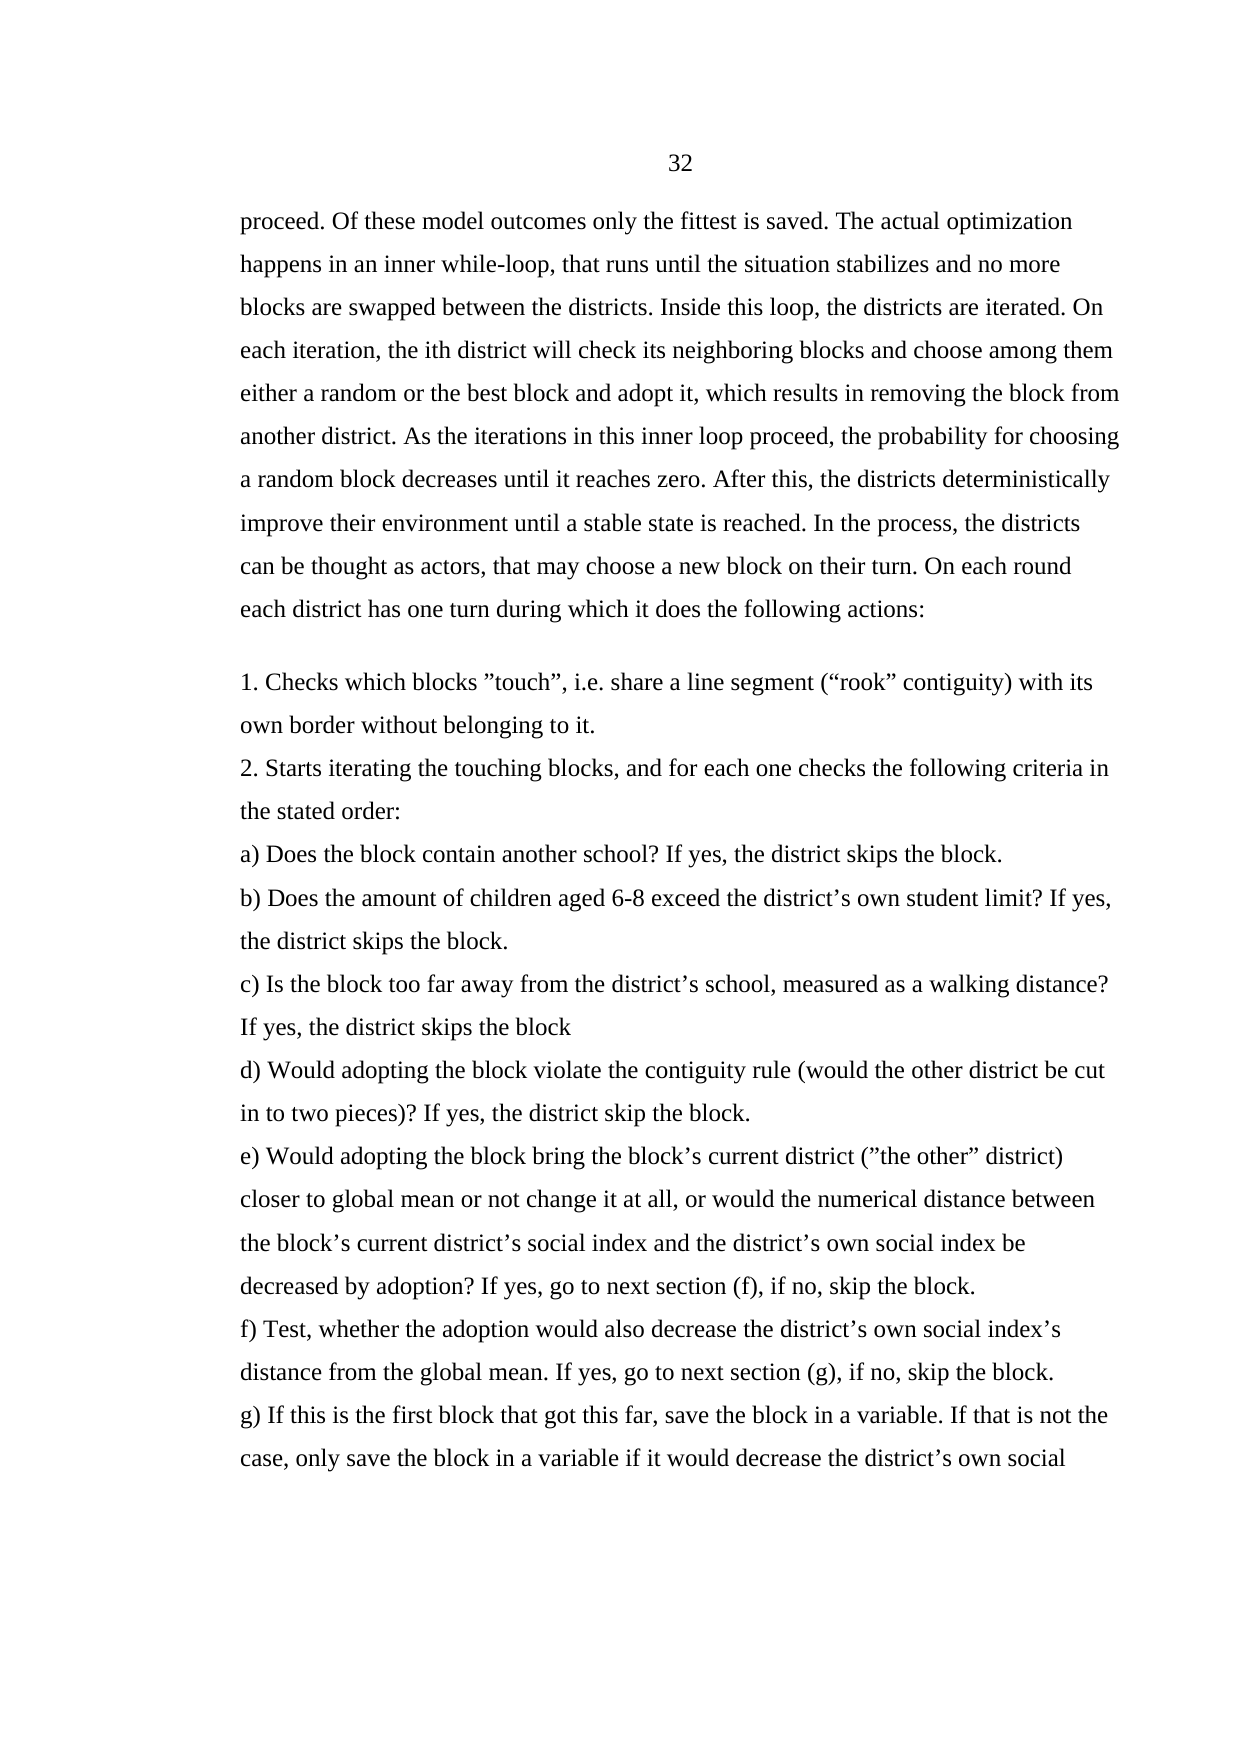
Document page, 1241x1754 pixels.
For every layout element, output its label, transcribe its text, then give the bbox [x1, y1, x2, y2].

text proceed. Of these model outcomes only the fittest is saved. The actual optimization happens in an inner while-loop, that runs until the situation stabilizes and no more blocks are swapped between the districts. Inside this loop, the districts are iterated. On each iteration, the ith district will check its neighboring blocks and choose among them either a random or the best block and adopt it, which results in removing the block from another district. As the iterations in this inner loop proceed, the probability for choosing a random block decreases until it reaches zero. After this, the districts deterministically improve their environment until a stable state is reached. In the process, the districts can be thought as actors, that may choose a new block on their turn. On each round each district has one turn during which it does the following actions: [240, 206, 1121, 623]
text 1. Checks which blocks ”touch”, i.e. share a line segment (“rook” contiguity) with its own border without belonging to it. 2. Starts iterating the touching blocks, and for each one checks the following criteria in the stated order: a) Does the block contain another school? If yes, the district skips the block. b) Does the amount of children aged 6-8 exceed the district’s own student limit? If yes, the district skips the block. c) Is the block too far away from the district’s school, measured as a walking distance? If yes, the district skips the block d) Would adopting the block violate the contiguity rule (would the other district be cut in to two pieces)? If yes, the district skip the block. e) Would adopting the block bring the block’s current district (”the other” district) closer to global mean or not change it at all, or would the numerical distance between the block’s current district’s social index and the district’s own social index be decreased by adoption? If yes, go to next section (f), if no, skip the block. f) Test, whether the adoption would also decrease the district’s own social index’s distance from the global mean. If yes, go to next section (g), if no, skip the block. g) If this is the first block that got this far, save the block in a variable. If that is not the case, only save the block in a variable if it would decrease the district’s own social [240, 667, 1121, 1472]
